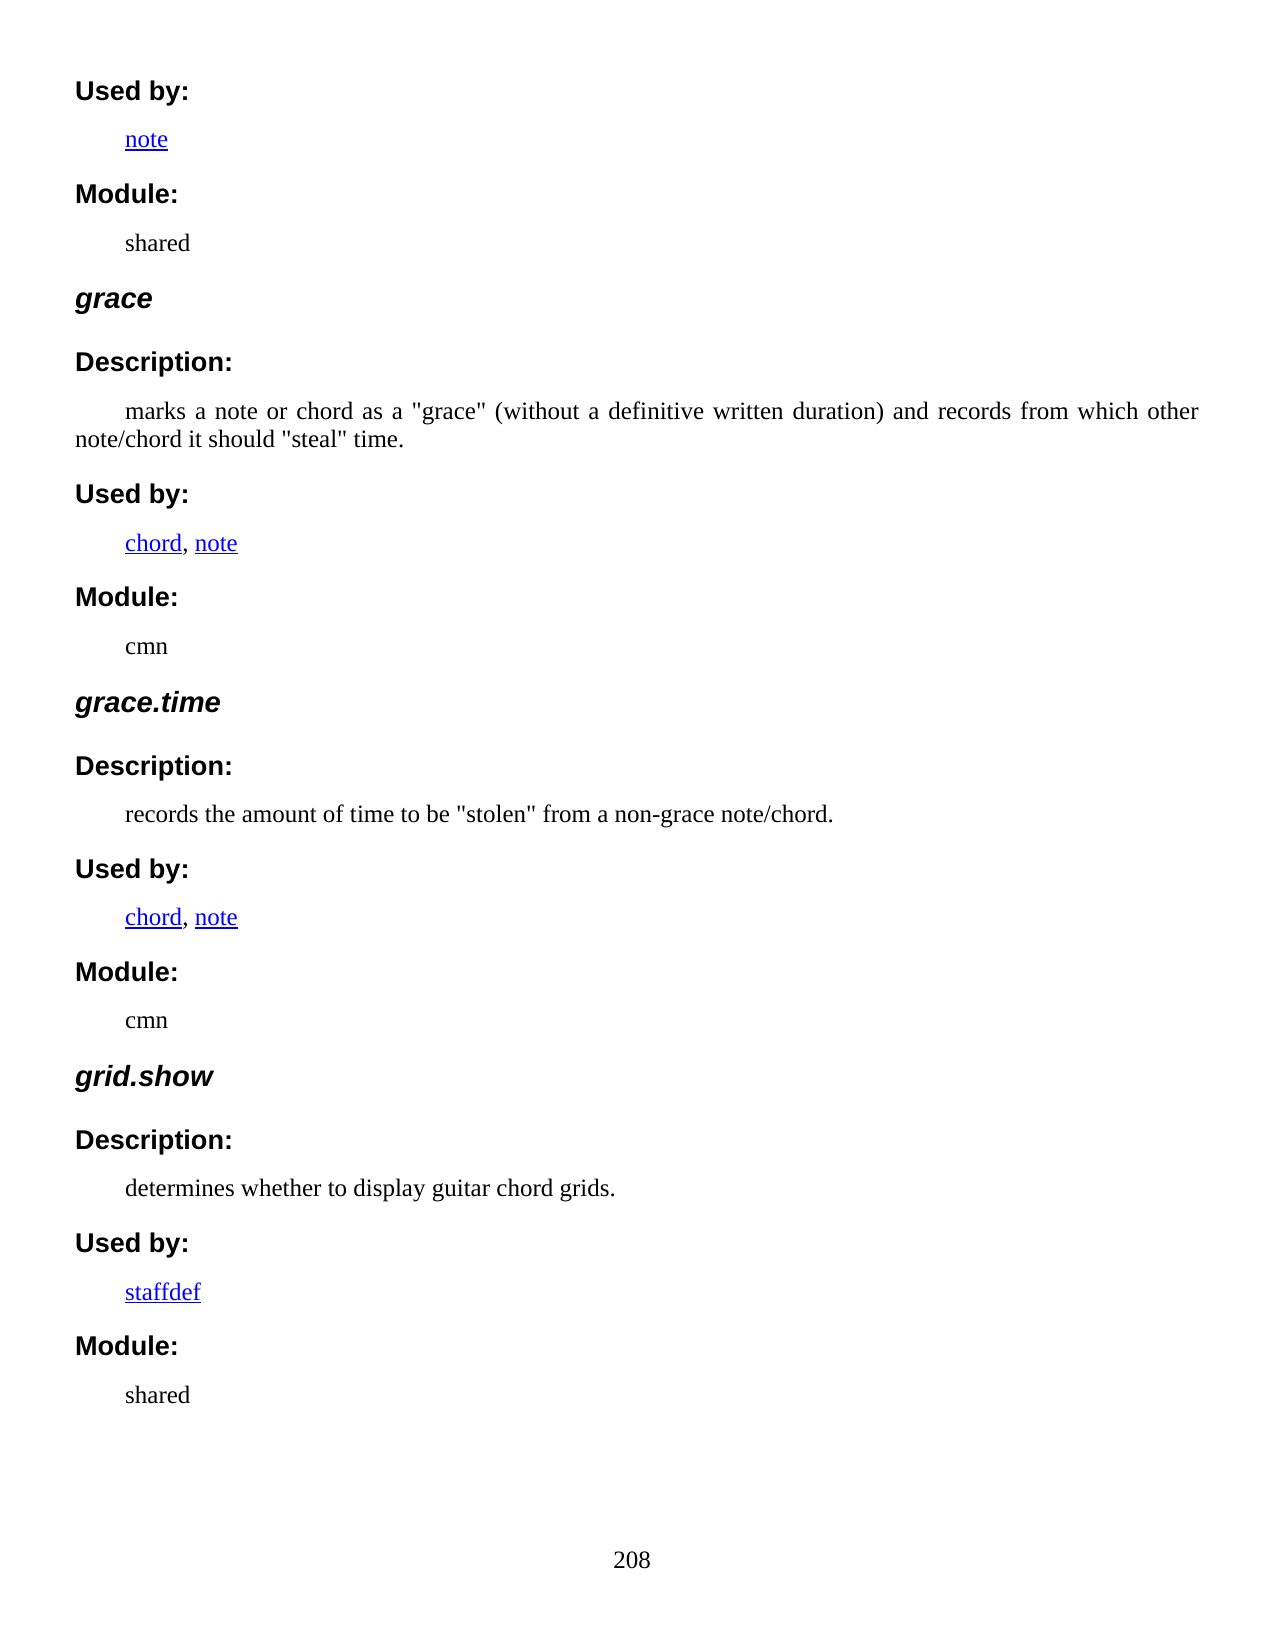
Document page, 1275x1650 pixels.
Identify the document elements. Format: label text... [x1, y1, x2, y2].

text marks a note or chord as a "grace" (without a definitive written duration) and records from which other note/chord it should "steal" time. [75, 396, 1200, 453]
subtitle Used by: [75, 853, 1200, 884]
text chord, note [75, 902, 1200, 931]
subtitle Module: [75, 178, 1200, 209]
text cmn [75, 631, 1200, 660]
text staffdef [75, 1277, 1200, 1305]
subtitle Description: [75, 346, 1200, 377]
subtitle Module: [75, 1330, 1200, 1362]
subtitle Used by: [75, 75, 1200, 106]
subtitle Description: [75, 1124, 1200, 1155]
subtitle Used by: [75, 478, 1200, 509]
subtitle Module: [75, 581, 1200, 613]
subtitle grace.time [75, 685, 1200, 718]
text note [75, 124, 1200, 153]
subtitle grace [75, 281, 1200, 315]
subtitle grid.show [75, 1059, 1200, 1093]
text cmn [75, 1005, 1200, 1034]
subtitle Used by: [75, 1227, 1200, 1258]
subtitle Description: [75, 749, 1200, 781]
text determines whether to display guitar chord grids. [75, 1173, 1200, 1202]
text shared [75, 228, 1200, 256]
text chord, note [75, 528, 1200, 556]
subtitle Module: [75, 956, 1200, 987]
text records the amount of time to be "stolen" from a non-grace note/chord. [75, 799, 1200, 828]
text shared [75, 1380, 1200, 1409]
